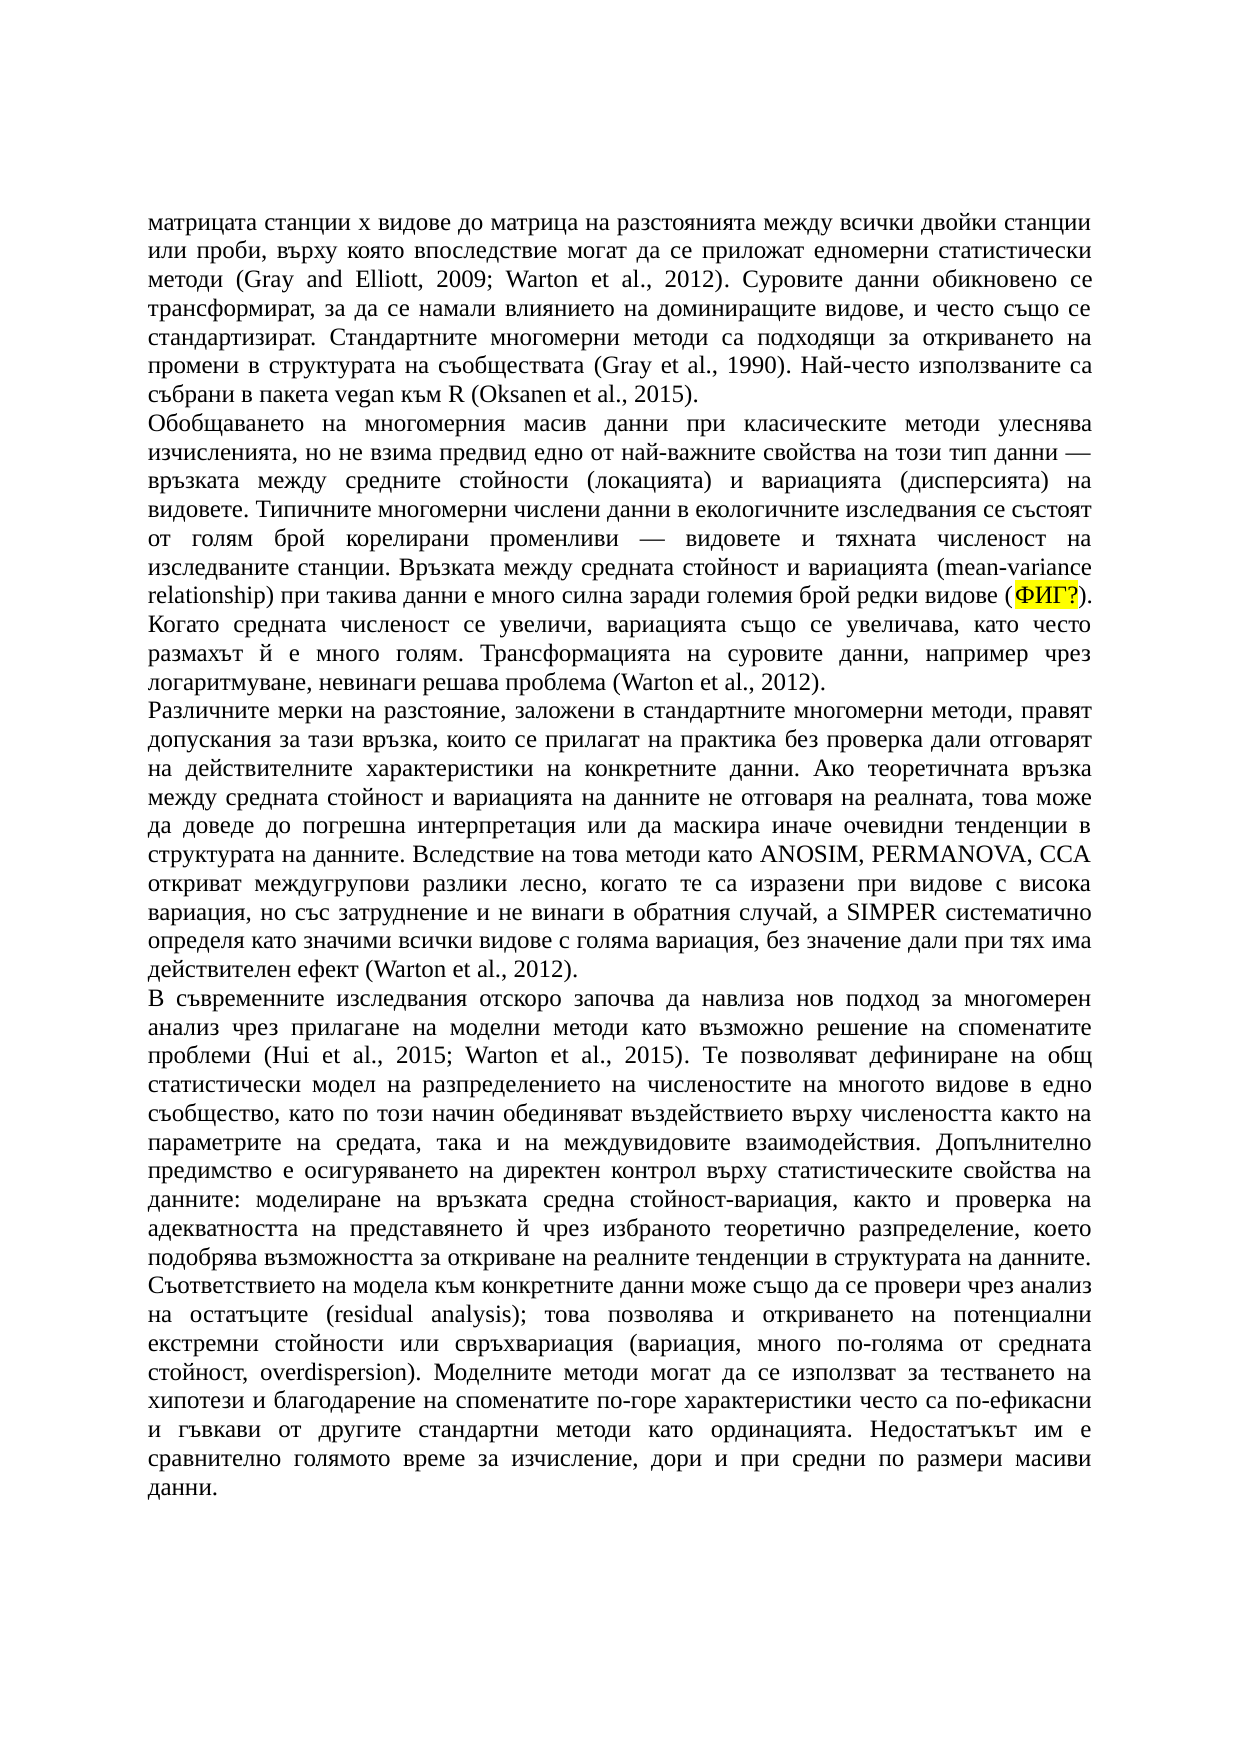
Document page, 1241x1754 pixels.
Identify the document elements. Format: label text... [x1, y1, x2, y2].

text В съвременните изследвания отскоро започва да навлиза нов подход за многомерен анализ чрез прилагане на моделни методи като възможно решение на споменатите проблеми (Hui et al., 2015; Warton et al., 2015). Те позволяват дефиниране на общ статистически модел на разпределението на численостите на многото видове в едно съобщество, като по този начин обединяват въздействието върху числеността както на параметрите на средата, така и на междувидовите взаимодействия. Допълнително предимство е осигуряването на директен контрол върху статистическите свойства на данните: моделиране на връзката средна стойност-вариация, както и проверка на адекватността на представянето й чрез избраното теоретично разпределение, което подобрява възможността за откриване на реалните тенденции в структурата на данните. Съответствието на модела към конкретните данни може също да се провери чрез анализ на остатъците (residual analysis); това позволява и откриването на потенциални екстремни стойности или свръхвариация (вариация, много по-голяма от средната стойност, overdispersion). Моделните методи могат да се използват за тестването на хипотези и благодарение на споменатите по-горе характеристики често са по-ефикасни и гъвкави от другите стандартни методи като ординацията. Недостатъкът им е сравнително голямото време за изчисление, дори и при средни по размери масиви данни. [148, 983, 1093, 1500]
text Обобщаването на многомерния масив данни при класическите методи улеснява изчисленията, но не взима предвид едно от най-важните свойства на този тип данни — връзката между средните стойности (локацията) и вариацията (дисперсията) на видовете. Типичните многомерни числени данни в екологичните изследвания се състоят от голям брой корелирани променливи — видовете и тяхната численост на изследваните станции. Връзката между средната стойност и вариацията (mean-variance relationship) при такива данни е много силна заради големия брой редки видове (ФИГ?). Когато средната численост се увеличи, вариацията също се увеличава, като често размахът й е много голям. Трансформацията на суровите данни, например чрез логаритмуване, невинаги решава проблема (Warton et al., 2012). [148, 408, 1093, 695]
text Различните мерки на разстояние, заложени в стандартните многомерни методи, правят допускания за тази връзка, които се прилагат на практика без проверка дали отговарят на действителните характеристики на конкретните данни. Ако теоретичната връзка между средната стойност и вариацията на данните не отговаря на реалната, това може да доведе до погрешна интерпретация или да маскира иначе очевидни тенденции в структурата на данните. Вследствие на това методи като ANOSIM, PERMANOVA, CCA откриват междугрупови разлики лесно, когато те са изразени при видове с висока вариация, но със затруднение и не винаги в обратния случай, а SIMPER систематично определя като значими всички видове с голяма вариация, без значение дали при тях има действителен ефект (Warton et al., 2012). [148, 695, 1093, 983]
text матрицата станции х видове до матрица на разстоянията между всички двойки станции или проби, върху която впоследствие могат да се приложат едномерни статистически методи (Gray and Elliott, 2009; Warton et al., 2012). Суровите данни обикновено се трансформират, за да се намали влиянието на доминиращите видове, и често също се стандартизират. Стандартните многомерни методи са подходящи за откриването на промени в структурата на съобществата (Gray et al., 1990). Най-често използваните са събрани в пакета vegan към R (Oksanen et al., 2015). [148, 207, 1093, 408]
